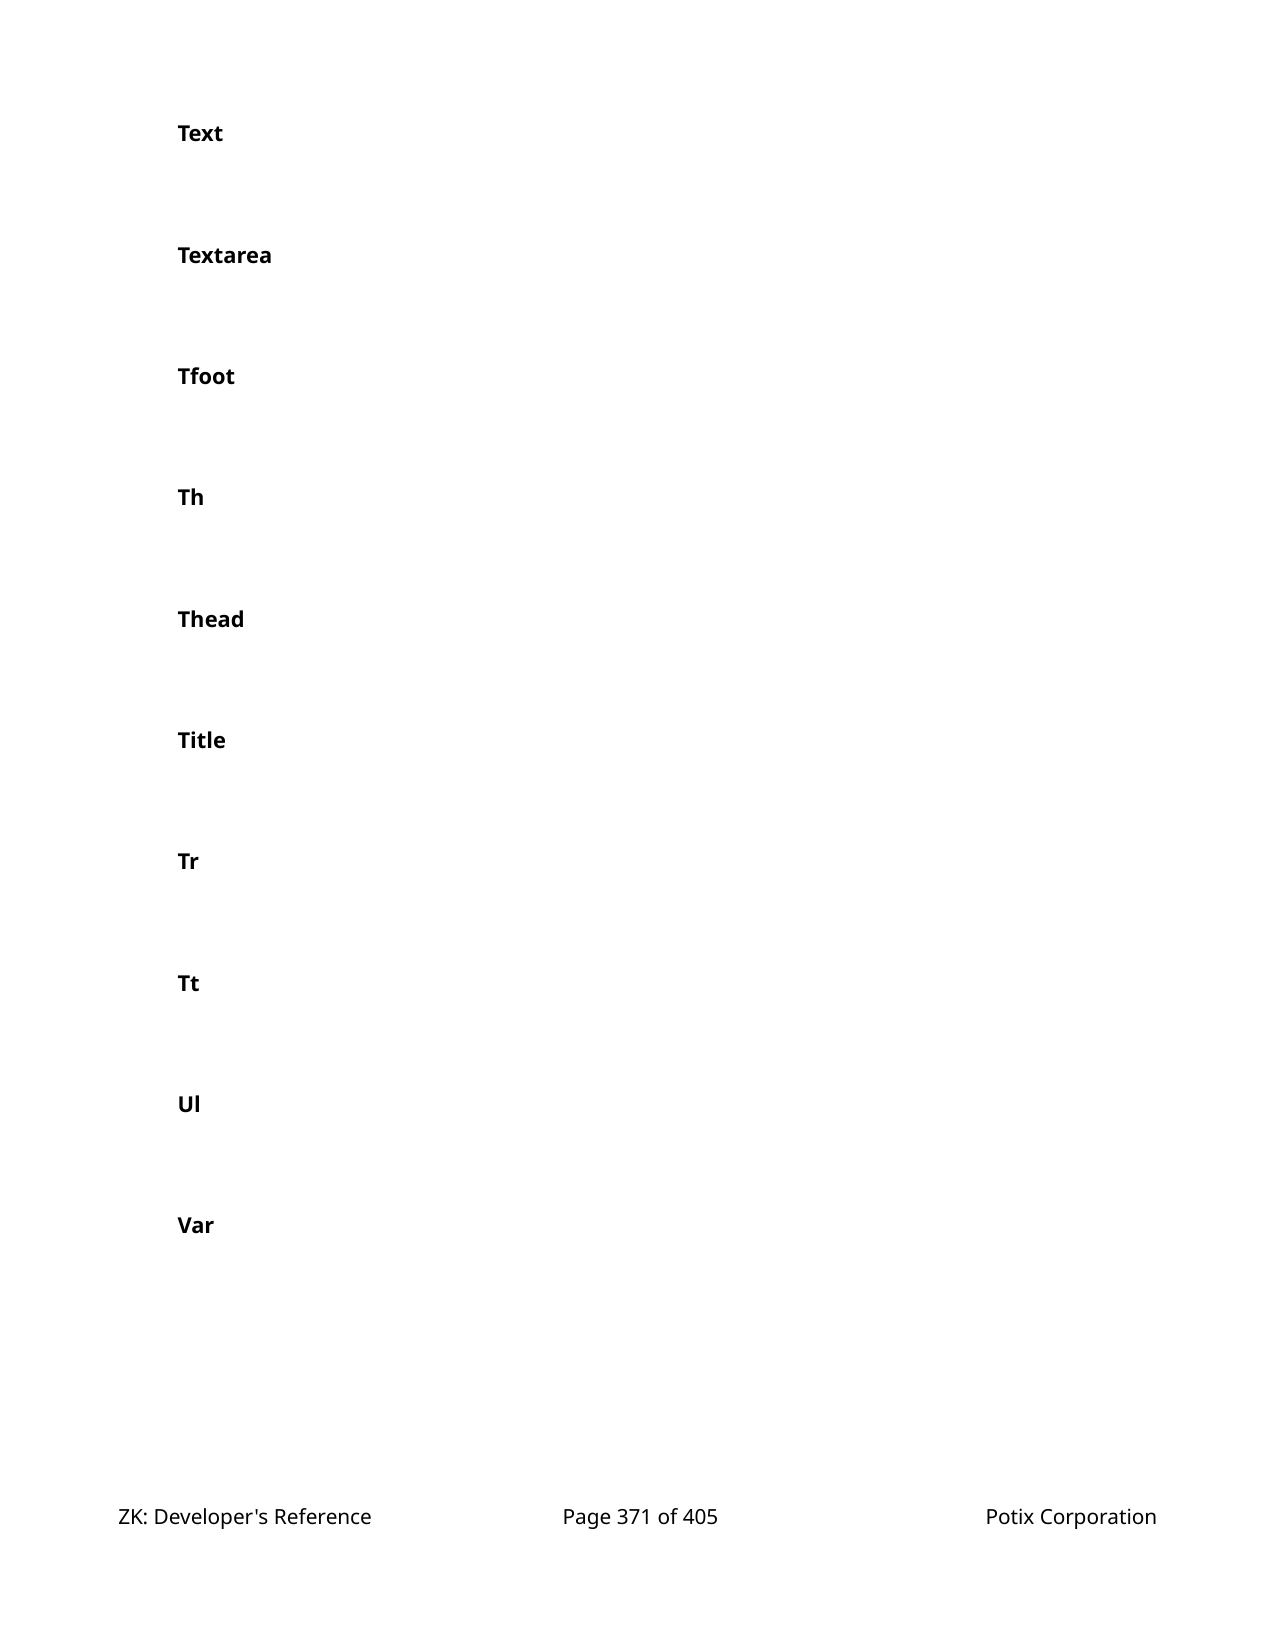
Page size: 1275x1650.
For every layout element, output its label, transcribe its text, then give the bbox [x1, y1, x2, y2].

subtitle Text [177, 118, 1157, 148]
subtitle Tr [177, 846, 1157, 876]
subtitle Ul [177, 1089, 1157, 1119]
subtitle Var [177, 1210, 1157, 1240]
subtitle Title [177, 725, 1157, 755]
subtitle Tt [177, 968, 1157, 998]
subtitle Textarea [177, 239, 1157, 269]
subtitle Tfoot [177, 361, 1157, 391]
subtitle Th [177, 482, 1157, 512]
subtitle Thead [177, 603, 1157, 633]
